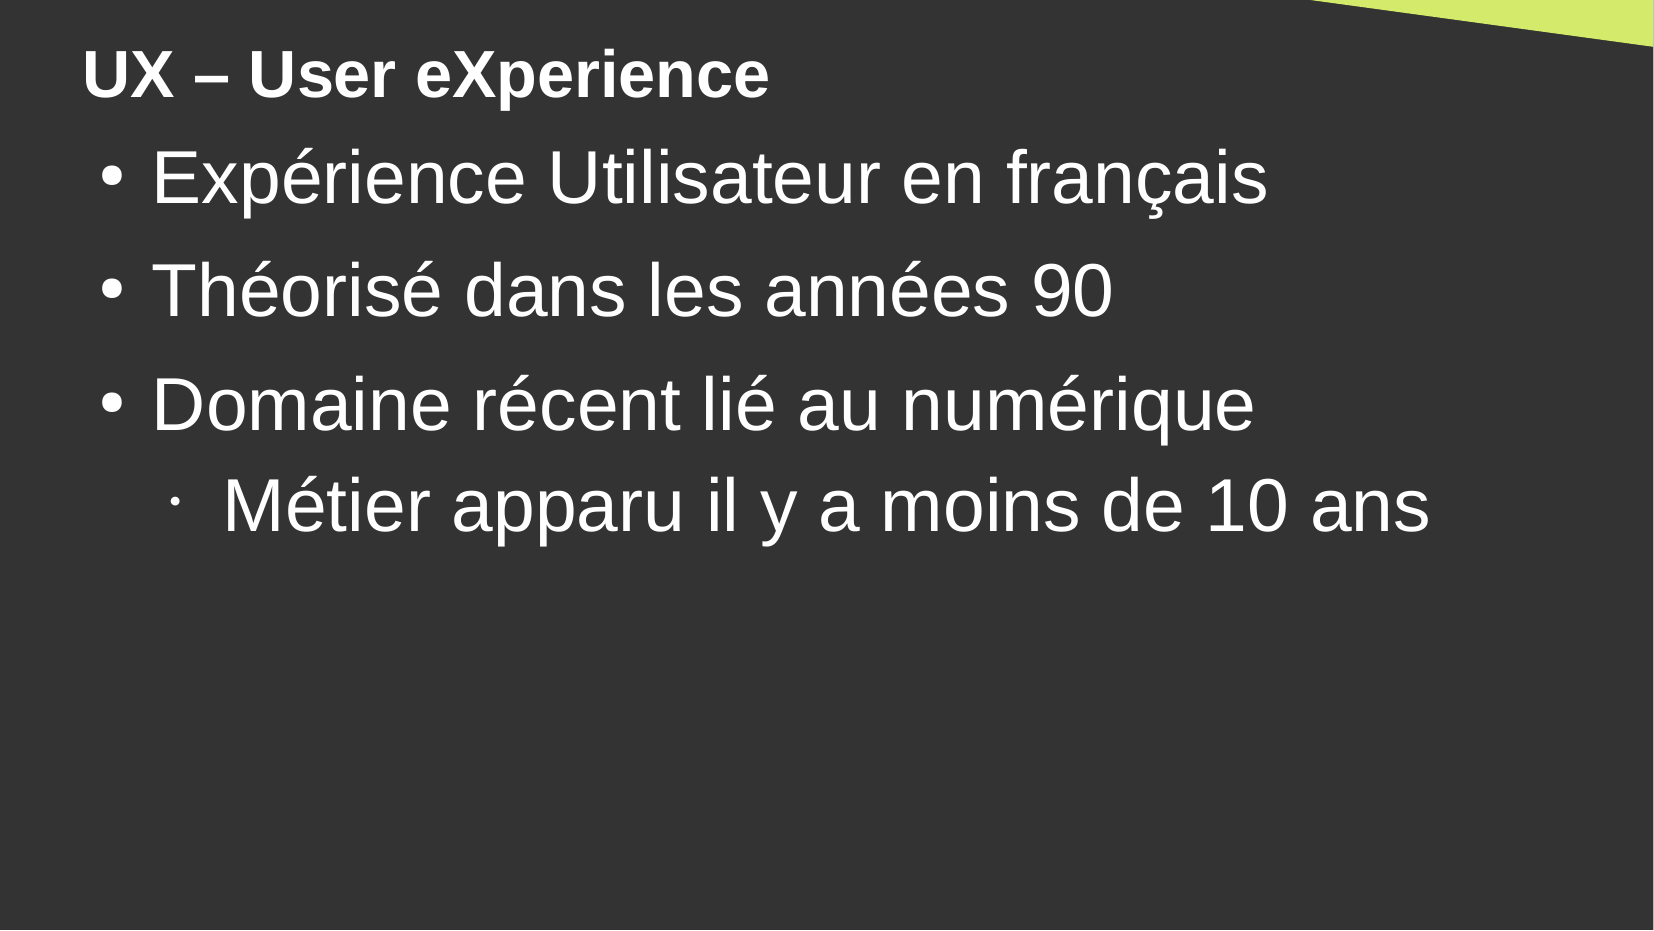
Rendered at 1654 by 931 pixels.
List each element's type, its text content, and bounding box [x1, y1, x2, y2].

list Expérience Utilisateur en français Théorisé dans les années 90 Domaine récent lié au numérique Métier apparu il y a moins de 10 ans [80, 135, 1620, 827]
text_box [1310, 0, 1654, 47]
title UX – User eXperience [82, 37, 1571, 114]
